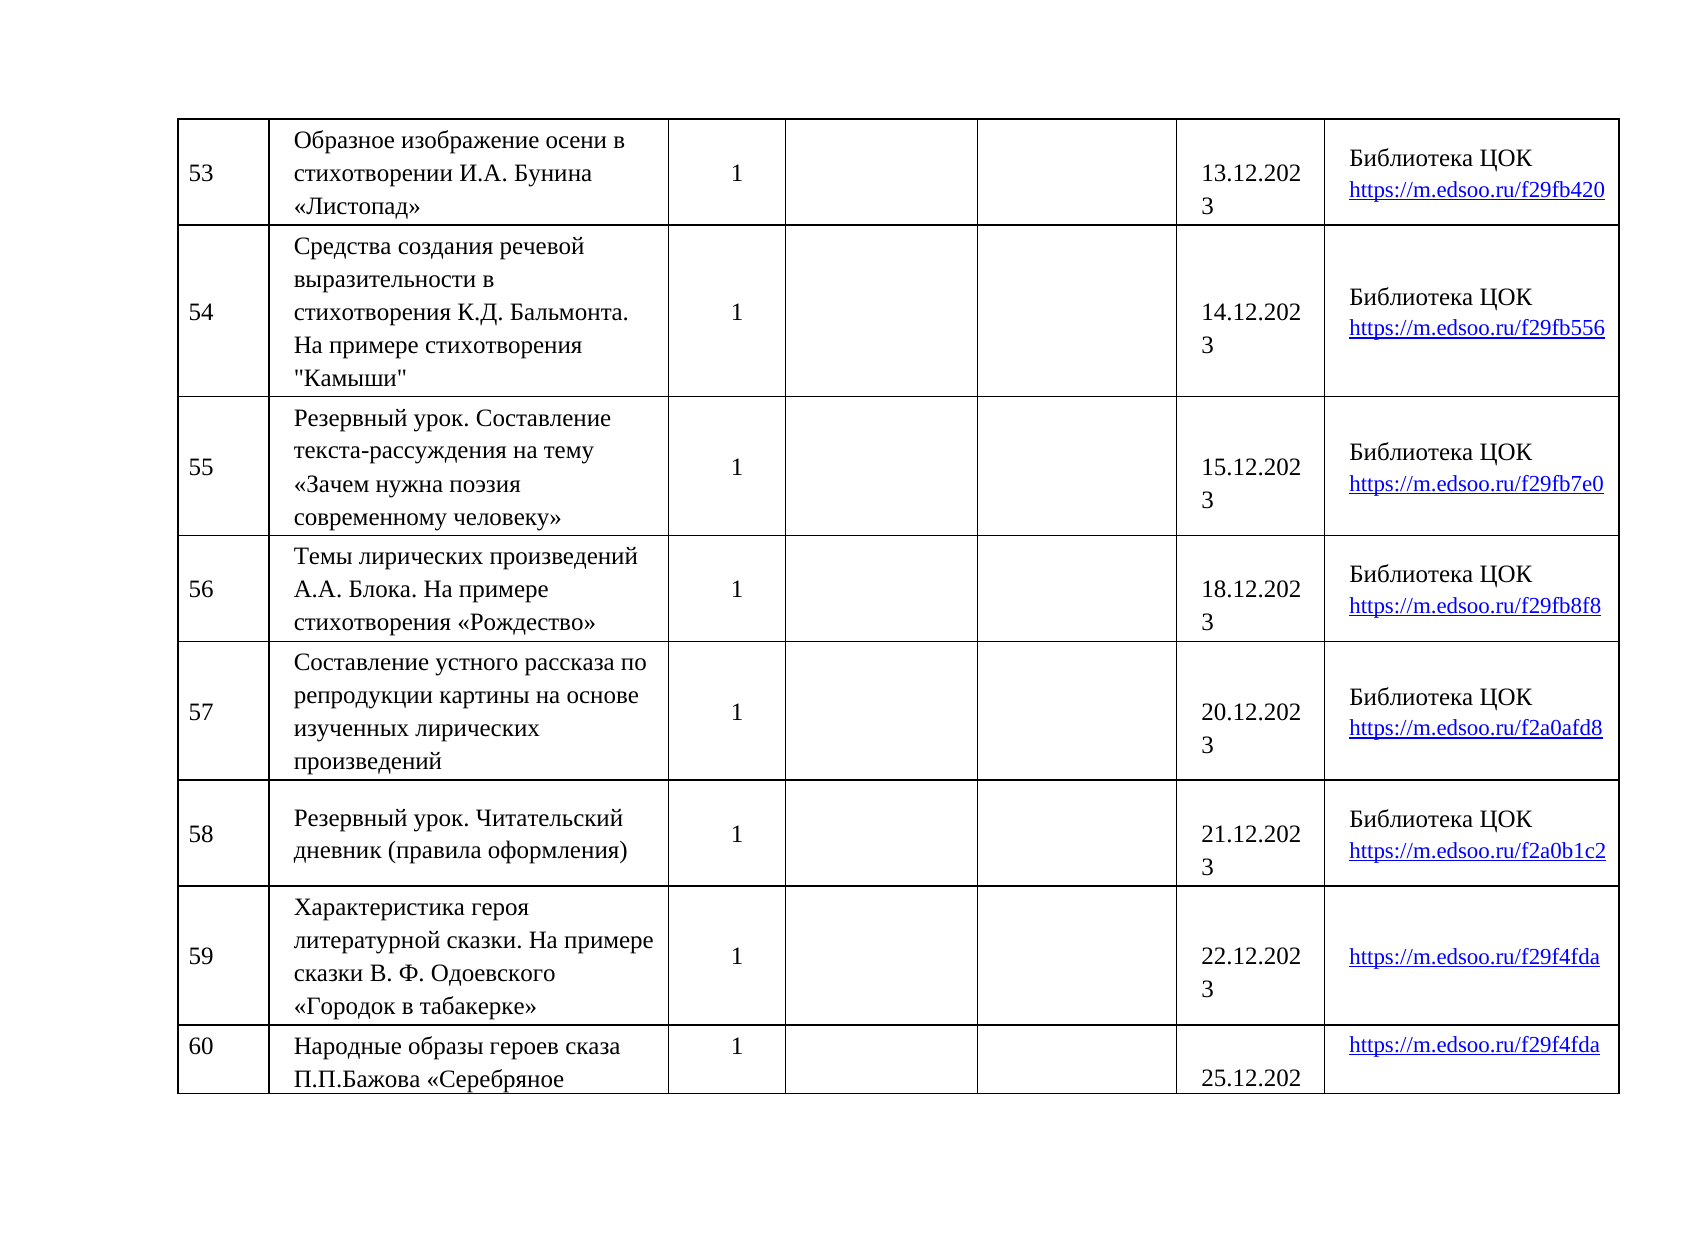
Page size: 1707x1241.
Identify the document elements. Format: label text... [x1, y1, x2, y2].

table_cell 1 [669, 120, 785, 224]
table_cell [978, 781, 1176, 885]
table_cell [786, 397, 977, 535]
table_cell [786, 887, 977, 1024]
table_cell 15.12.2023 [1177, 397, 1324, 535]
table_cell [786, 120, 977, 224]
table_cell Библиотека ЦОК https://m.edsoo.ru/f29fb556 [1325, 226, 1618, 396]
table_cell 18.12.2023 [1177, 536, 1324, 641]
table_cell Темы лирических произведений А.А. Блока. На примере стихотворения «Рождество» [270, 536, 668, 641]
table_cell 21.12.2023 [1177, 781, 1324, 885]
table_cell [786, 1026, 977, 1093]
table_cell [978, 397, 1176, 535]
table_cell 59 [179, 887, 268, 1024]
table_cell 57 [179, 642, 268, 779]
table_cell 14.12.2023 [1177, 226, 1324, 396]
table_cell 1 [669, 781, 785, 885]
table_cell 56 [179, 536, 268, 641]
table_cell 22.12.2023 [1177, 887, 1324, 1024]
table_cell Составление устного рассказа по репродукции картины на основе изученных лирических произведений [270, 642, 668, 779]
table_cell Образное изображение осени в стихотворении И.А. Бунина «Листопад» [270, 120, 668, 224]
table_cell [978, 536, 1176, 641]
table_cell [786, 536, 977, 641]
table_cell Народные образы героев сказа П.П.Бажова «Серебряное [270, 1026, 668, 1093]
table_cell https://m.edsoo.ru/f29f4fda [1325, 1026, 1618, 1093]
table_cell 60 [179, 1026, 268, 1093]
table_cell [978, 226, 1176, 396]
table_cell [978, 120, 1176, 224]
table_cell 25.12.202 [1177, 1026, 1324, 1093]
table_cell Библиотека ЦОК https://m.edsoo.ru/f2a0b1c2 [1325, 781, 1618, 885]
table_cell [978, 1026, 1176, 1093]
table_cell Библиотека ЦОК https://m.edsoo.ru/f29fb8f8 [1325, 536, 1618, 641]
table_cell 53 [179, 120, 268, 224]
table_cell Резервный урок. Составление текста-рассуждения на тему «Зачем нужна поэзия современному человеку» [270, 397, 668, 535]
table_cell [978, 642, 1176, 779]
table_cell [786, 226, 977, 396]
table_cell Резервный урок. Читательский дневник (правила оформления) [270, 781, 668, 885]
table_cell Библиотека ЦОК https://m.edsoo.ru/f29fb7e0 [1325, 397, 1618, 535]
table_cell 58 [179, 781, 268, 885]
table_cell https://m.edsoo.ru/f29f4fda [1325, 887, 1618, 1024]
table_cell 1 [669, 226, 785, 396]
table_cell Библиотека ЦОК https://m.edsoo.ru/f2a0afd8 [1325, 642, 1618, 779]
table_cell Средства создания речевой выразительности в стихотворения К.Д. Бальмонта. На примере стихотворения "Камыши" [270, 226, 668, 396]
table_cell 1 [669, 397, 785, 535]
table_cell [786, 642, 977, 779]
table_cell 1 [669, 536, 785, 641]
table_cell Библиотека ЦОК https://m.edsoo.ru/f29fb420 [1325, 120, 1618, 224]
table_cell 20.12.2023 [1177, 642, 1324, 779]
table_cell 1 [669, 642, 785, 779]
table_cell Характеристика героя литературной сказки. На примере сказки В. Ф. Одоевского «Городок в табакерке» [270, 887, 668, 1024]
table_cell 1 [669, 887, 785, 1024]
table_cell 55 [179, 397, 268, 535]
table_cell 1 [669, 1026, 785, 1093]
table_cell 54 [179, 226, 268, 396]
table_cell 13.12.2023 [1177, 120, 1324, 224]
table_cell [786, 781, 977, 885]
table_cell [978, 887, 1176, 1024]
